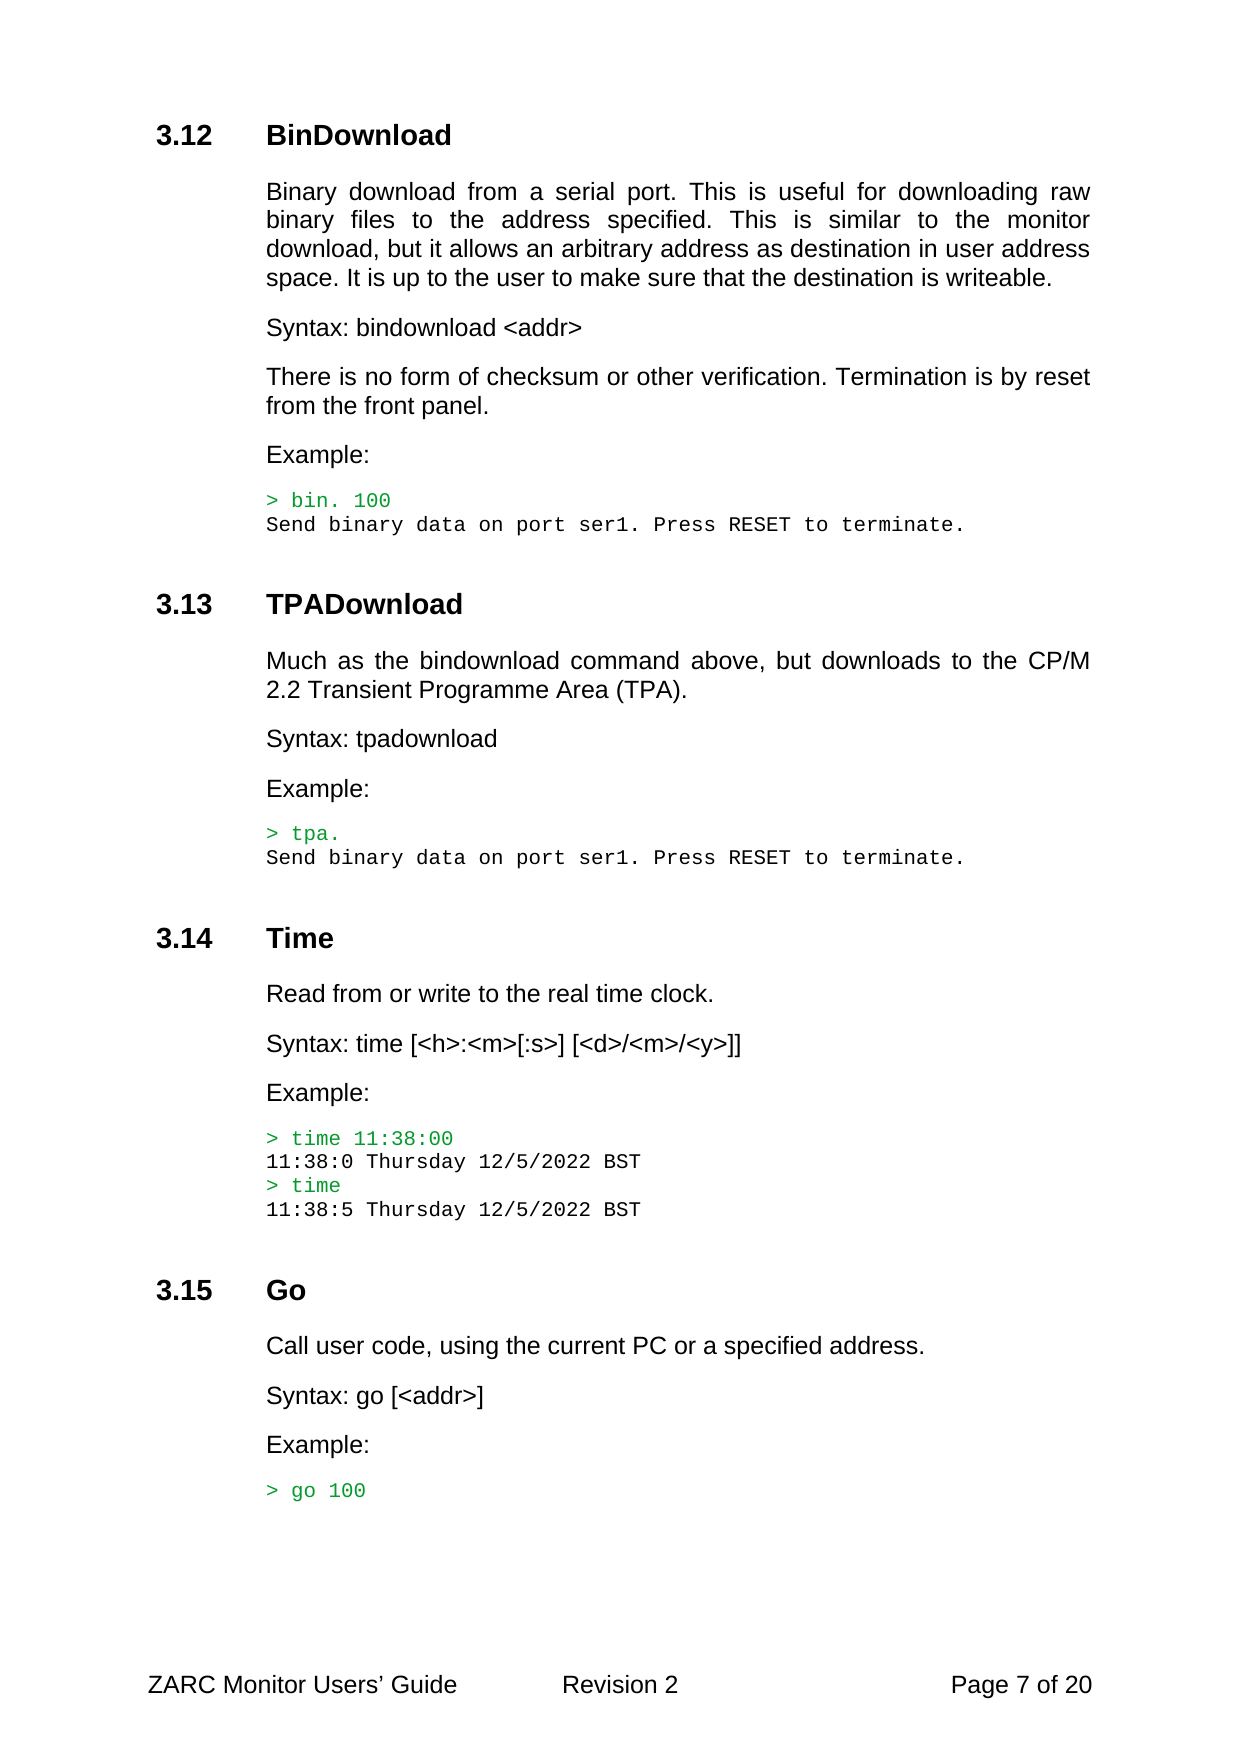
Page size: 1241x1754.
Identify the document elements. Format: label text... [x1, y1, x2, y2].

text Syntax: bindownload <addr> [266, 312, 1092, 341]
text Example: [266, 440, 1092, 469]
subtitle Go [148, 1272, 1092, 1306]
subtitle Time [148, 921, 1092, 954]
text Call user code, using the current PC or a specified address. [266, 1331, 1092, 1360]
text Syntax: time [<h>:<m>[:s>] [<d>/<m>/<y>]] [266, 1029, 1092, 1057]
text > time [266, 1175, 1092, 1199]
text > bin. 100 [266, 490, 1092, 514]
text Syntax: go [<addr>] [266, 1381, 1092, 1409]
text Send binary data on port ser1. Press RESET to terminate. [266, 847, 1092, 871]
text Send binary data on port ser1. Press RESET to terminate. [266, 514, 1092, 537]
subtitle TPADownload [148, 587, 1092, 621]
text Binary download from a serial port. This is useful for downloading raw binary files to the address specified. This is similar to the monitor download, but it allows an arbitrary address as destination in user address space. It is up to the user to make sure that the destination is writeable. [266, 177, 1092, 292]
text > tpa. [266, 823, 1092, 847]
text There is no form of checksum or other verification. Termination is by reset from the front panel. [266, 362, 1092, 419]
text > go 100 [266, 1480, 1092, 1503]
text Read from or write to the real time clock. [266, 979, 1092, 1008]
text Example: [266, 774, 1092, 802]
text Much as the bindownload command above, but downloads to the CP/M 2.2 Transient Programme Area (TPA). [266, 646, 1092, 703]
subtitle BinDownload [148, 118, 1092, 152]
text Syntax: tpadownload [266, 724, 1092, 753]
text Example: [266, 1430, 1092, 1459]
text Example: [266, 1078, 1092, 1107]
text > time 11:38:00 [266, 1128, 1092, 1152]
text 11:38:0 Thursday 12/5/2022 BST [266, 1152, 1092, 1175]
text 11:38:5 Thursday 12/5/2022 BST [266, 1199, 1092, 1222]
